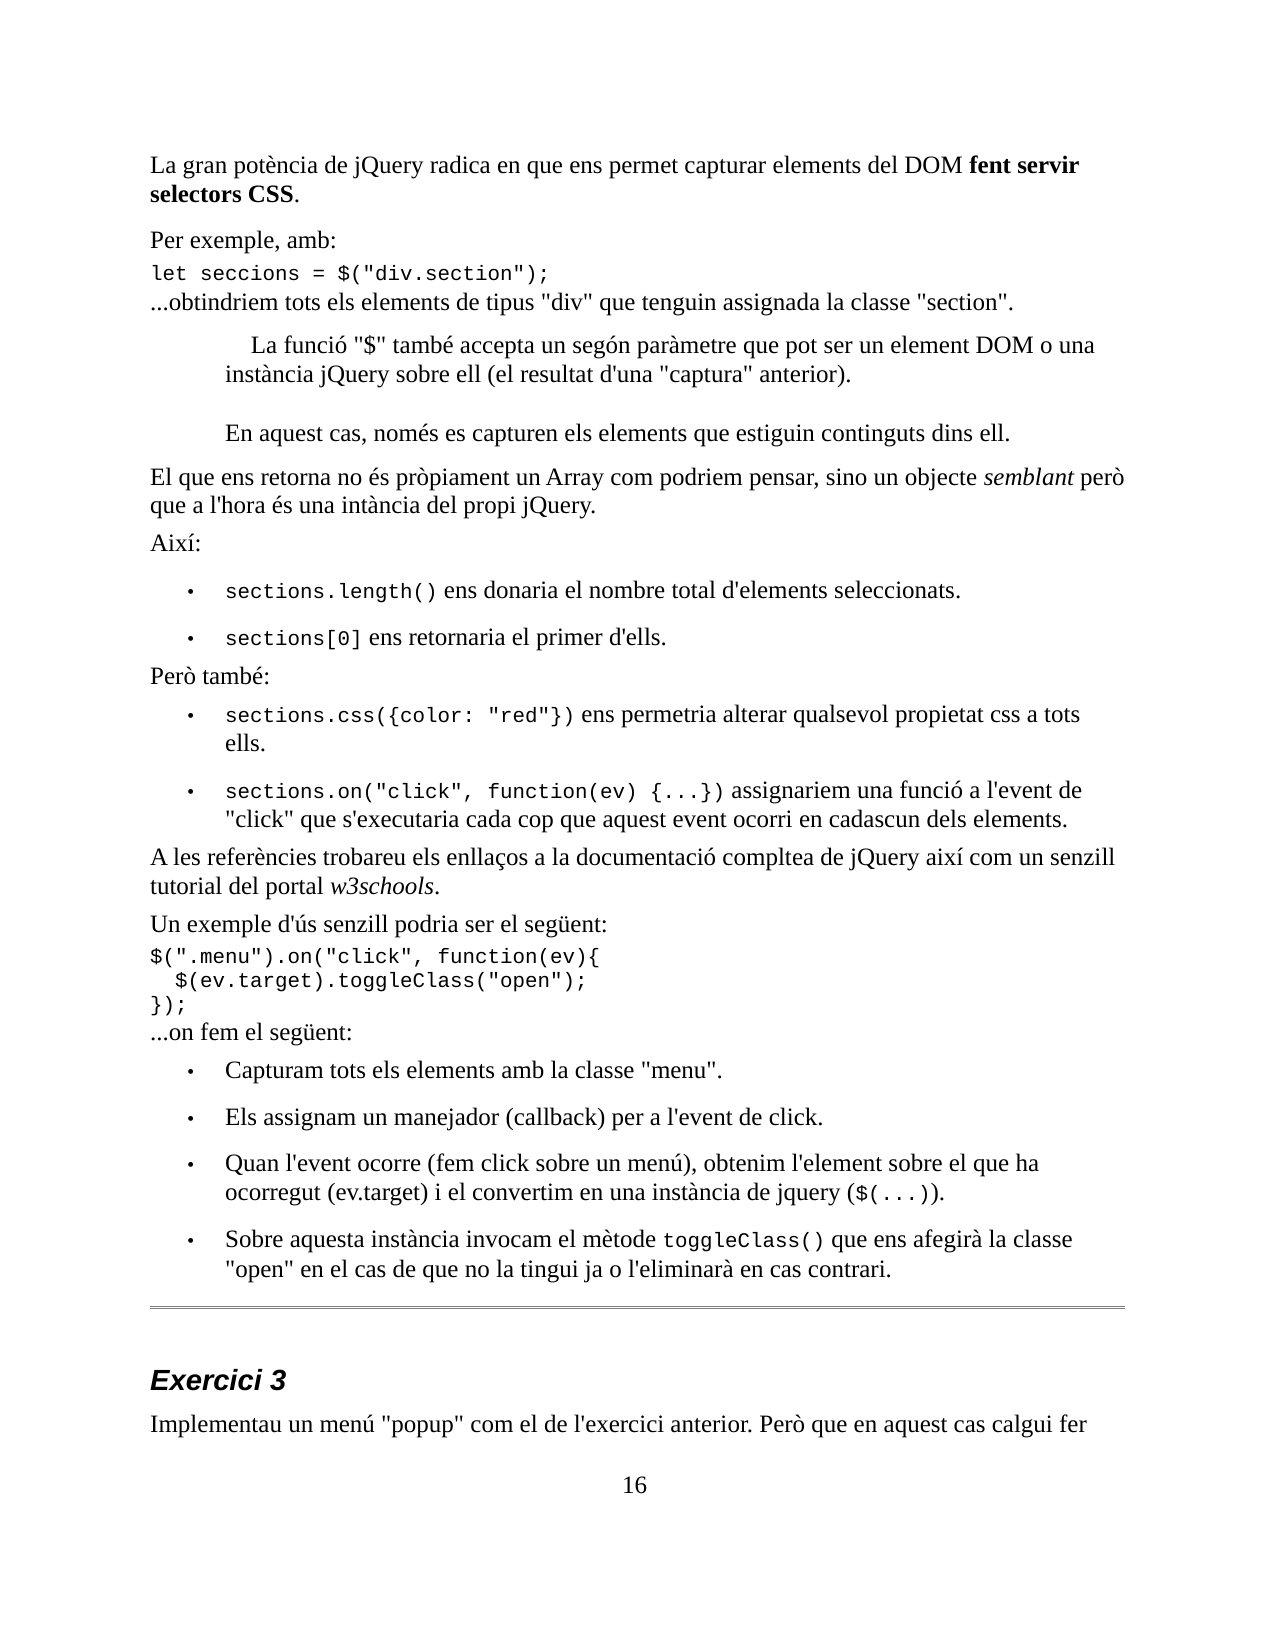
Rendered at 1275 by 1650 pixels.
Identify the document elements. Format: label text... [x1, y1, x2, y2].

list sections.css({color: "red"}) ens permetria alterar qualsevol propietat css a tots ells. [187, 699, 1125, 757]
text Implementau un menú "popup" com el de l'exercici anterior. Però que en aquest cas calgui fer [150, 1409, 1125, 1438]
subtitle Exercici 3 [150, 1363, 1125, 1397]
text ...on fem el següent: [150, 1017, 1125, 1046]
text }); [150, 994, 1125, 1017]
text let seccions = $("div.section"); [150, 263, 1125, 287]
list sections.length() ens donaria el nombre total d'elements seleccionats. [187, 575, 1125, 604]
text 📌 La funció "$" també accepta un segón paràmetre que pot ser un element DOM o una instància jQuery sobre ell (el resultat d'una "captura" anterior). [225, 331, 1125, 388]
text $(".menu").on("click", function(ev){ [150, 946, 1125, 970]
text A les referències trobareu els enllaços a la documentació compltea de jQuery així com un senzill tutorial del portal w3schools. [150, 842, 1125, 900]
list sections.on("click", function(ev) {...}) assignariem una funció a l'event de "click" que s'executaria cada cop que aquest event ocorri en cadascun dels elements. [187, 775, 1125, 833]
list Sobre aquesta instància invocam el mètode toggleClass() que ens afegirà la classe "open" en el cas de que no la tingui ja o l'eliminarà en cas contrari. [187, 1224, 1125, 1283]
text El que ens retorna no és pròpiament un Array com podriem pensar, sino un objecte semblant però que a l'hora és una intància del propi jQuery. [150, 462, 1125, 519]
text $(ev.target).toggleClass("open"); [150, 970, 1125, 994]
list sections[0] ens retornaria el primer d'ells. [187, 622, 1125, 652]
list Capturam tots els elements amb la classe "menu". [187, 1055, 1125, 1084]
text Així: [150, 528, 1125, 557]
list Els assignam un manejador (callback) per a l'event de click. [187, 1102, 1125, 1130]
text La gran potència de jQuery radica en que ens permet capturar elements del DOM fent servir selectors CSS. [150, 150, 1125, 207]
text Un exemple d'ús senzill podria ser el següent: [150, 909, 1125, 937]
text Però també: [150, 661, 1125, 690]
text Per exemple, amb: [150, 225, 1125, 254]
text En aquest cas, només es capturen els elements que estiguin continguts dins ell. [225, 418, 1125, 447]
list Quan l'event ocorre (fem click sobre un menú), obtenim l'element sobre el que ha ocorregut (ev.target) i el convertim en una instància de jquery ($(...)). [187, 1148, 1125, 1207]
text ...obtindriem tots els elements de tipus "div" que tenguin assignada la classe "section". [150, 287, 1125, 316]
